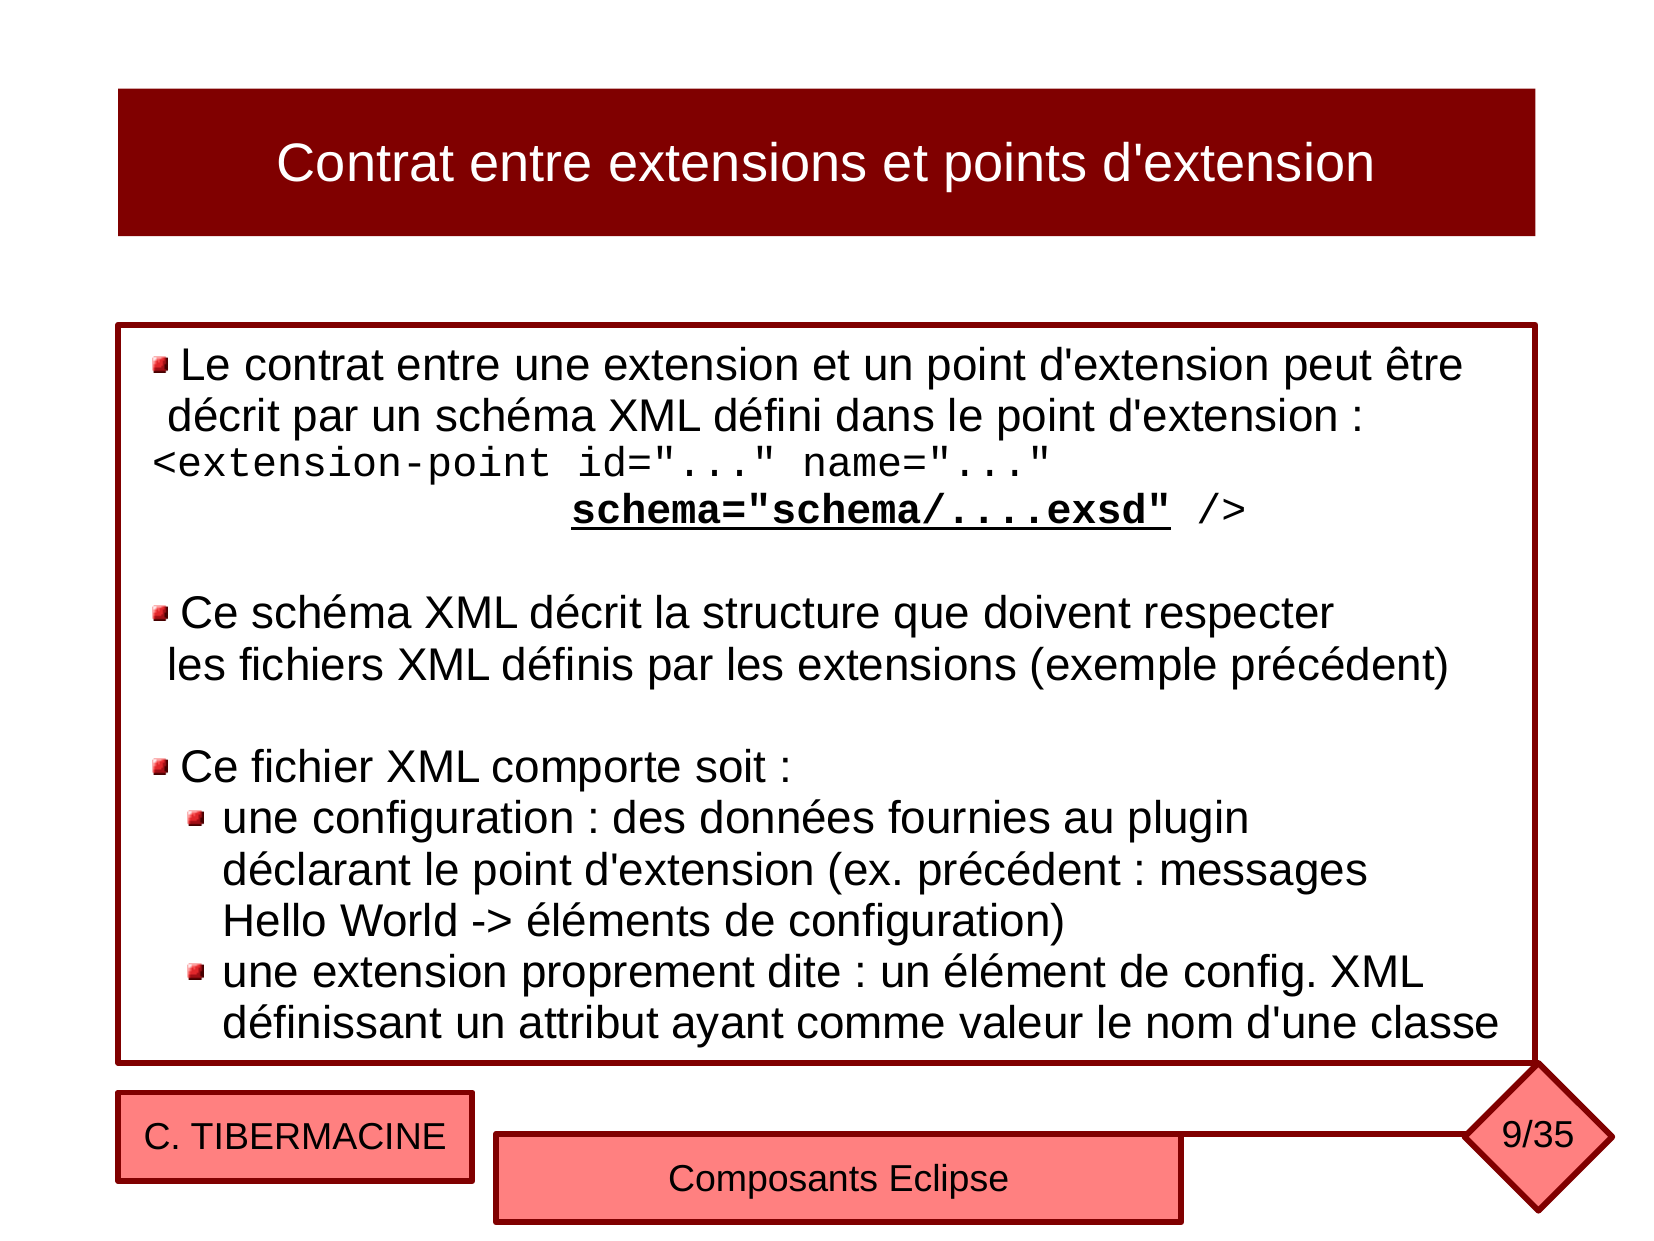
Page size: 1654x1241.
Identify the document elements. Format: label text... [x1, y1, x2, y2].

text_box Composants Eclipse [496, 1133, 1182, 1223]
text_box [1495, 1062, 1582, 1106]
picture [152, 356, 168, 373]
text_box <numéro>/35 [1486, 1106, 1654, 1163]
picture [187, 963, 204, 980]
text_box Le contrat entre une extension et un point d'extension peut être décrit par un schéma XML défini dans le point d'extension : <extension-point id="..." name="..." schema="schema/....exsd" /> Ce schéma XML décrit la structure que doivent respecter les fichiers XML définis par les extensions (exemple précédent) Ce fichier XML comporte soit : une configuration : des données fournies au plugin déclarant le point d'extension (ex. précédent : messages Hello World -> éléments de configuration) une extension proprement dite : un élément de config. XML définissant un attribut ayant comme valeur le nom d'une classe [118, 324, 1536, 1063]
picture [187, 810, 204, 826]
text_box [1464, 1115, 1486, 1159]
picture [152, 605, 168, 621]
text_box Contrat entre extensions et points d'extension [118, 88, 1536, 237]
text_box C. TIBERMACINE [118, 1092, 473, 1182]
text_box [1490, 1163, 1587, 1211]
picture [152, 758, 168, 775]
